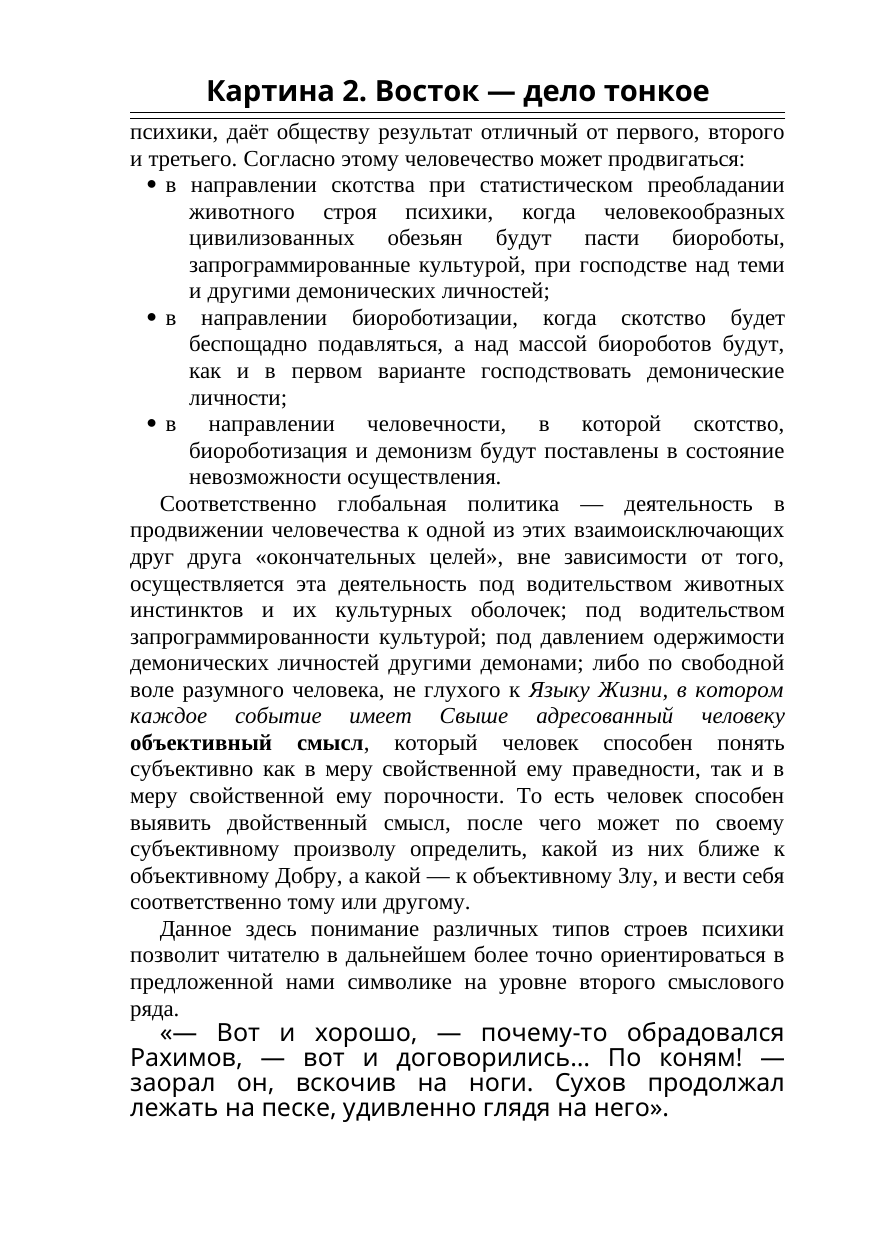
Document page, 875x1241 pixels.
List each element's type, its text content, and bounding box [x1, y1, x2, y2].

list в направлении биороботизации, когда скотство будет беспощадно подавляться, а над массой биороботов будут, как и в первом варианте господствовать демонические личности; [148, 304, 785, 410]
text Данное здесь понимание различных типов строев психики позволит читателю в дальнейшем более точно ориентироваться в предложенной нами символике на уровне второго смыслового ряда. [130, 915, 785, 1021]
text психики, даёт обществу результат отличный от первого, второго и третьего. Согласно этому человечество может продвигаться: [130, 119, 785, 171]
list в направлении скотства при статистическом преобладании животного строя психики, когда человекообразных цивилизованных обезьян будут пасти биороботы, запрограммированные культурой, при господстве над теми и другими демонических личностей; [148, 171, 785, 304]
text Соответственно глобальная политика — деятельность в продвижении человечества к одной из этих взаимоисключающих друг друга «окончательных целей», вне зависимости от того, осуществляется эта деятельность под водительством животных инстинктов и их культурных оболочек; под водительством запрограммированности культурой; под давлением одержимости демонических личностей другими демонами; либо по свободной воле разумного человека, не глухого к Языку Жизни, в котором каждое событие имеет Свыше адресованный человеку объективный смысл, который человек способен понять субъективно как в меру свойственной ему праведности, так и в меру свойственной ему порочности. То есть человек способен выявить двойственный смысл, после чего может по своему субъективному произволу определить, какой из них ближе к объективному Добру, а какой — к объективному Злу, и вести себя соответственно тому или другому. [130, 490, 785, 915]
text «— Вот и хорошо, — почему-то обрадовался Рахимов, — вот и договорились… По коням! — заорал он, вскочив на ноги. Сухов продолжал лежать на песке, удивленно глядя на него». [130, 1021, 785, 1121]
list в направлении человечности, в которой скотство, биороботизация и демонизм будут поставлены в состояние невозможности осуществления. [148, 410, 785, 490]
